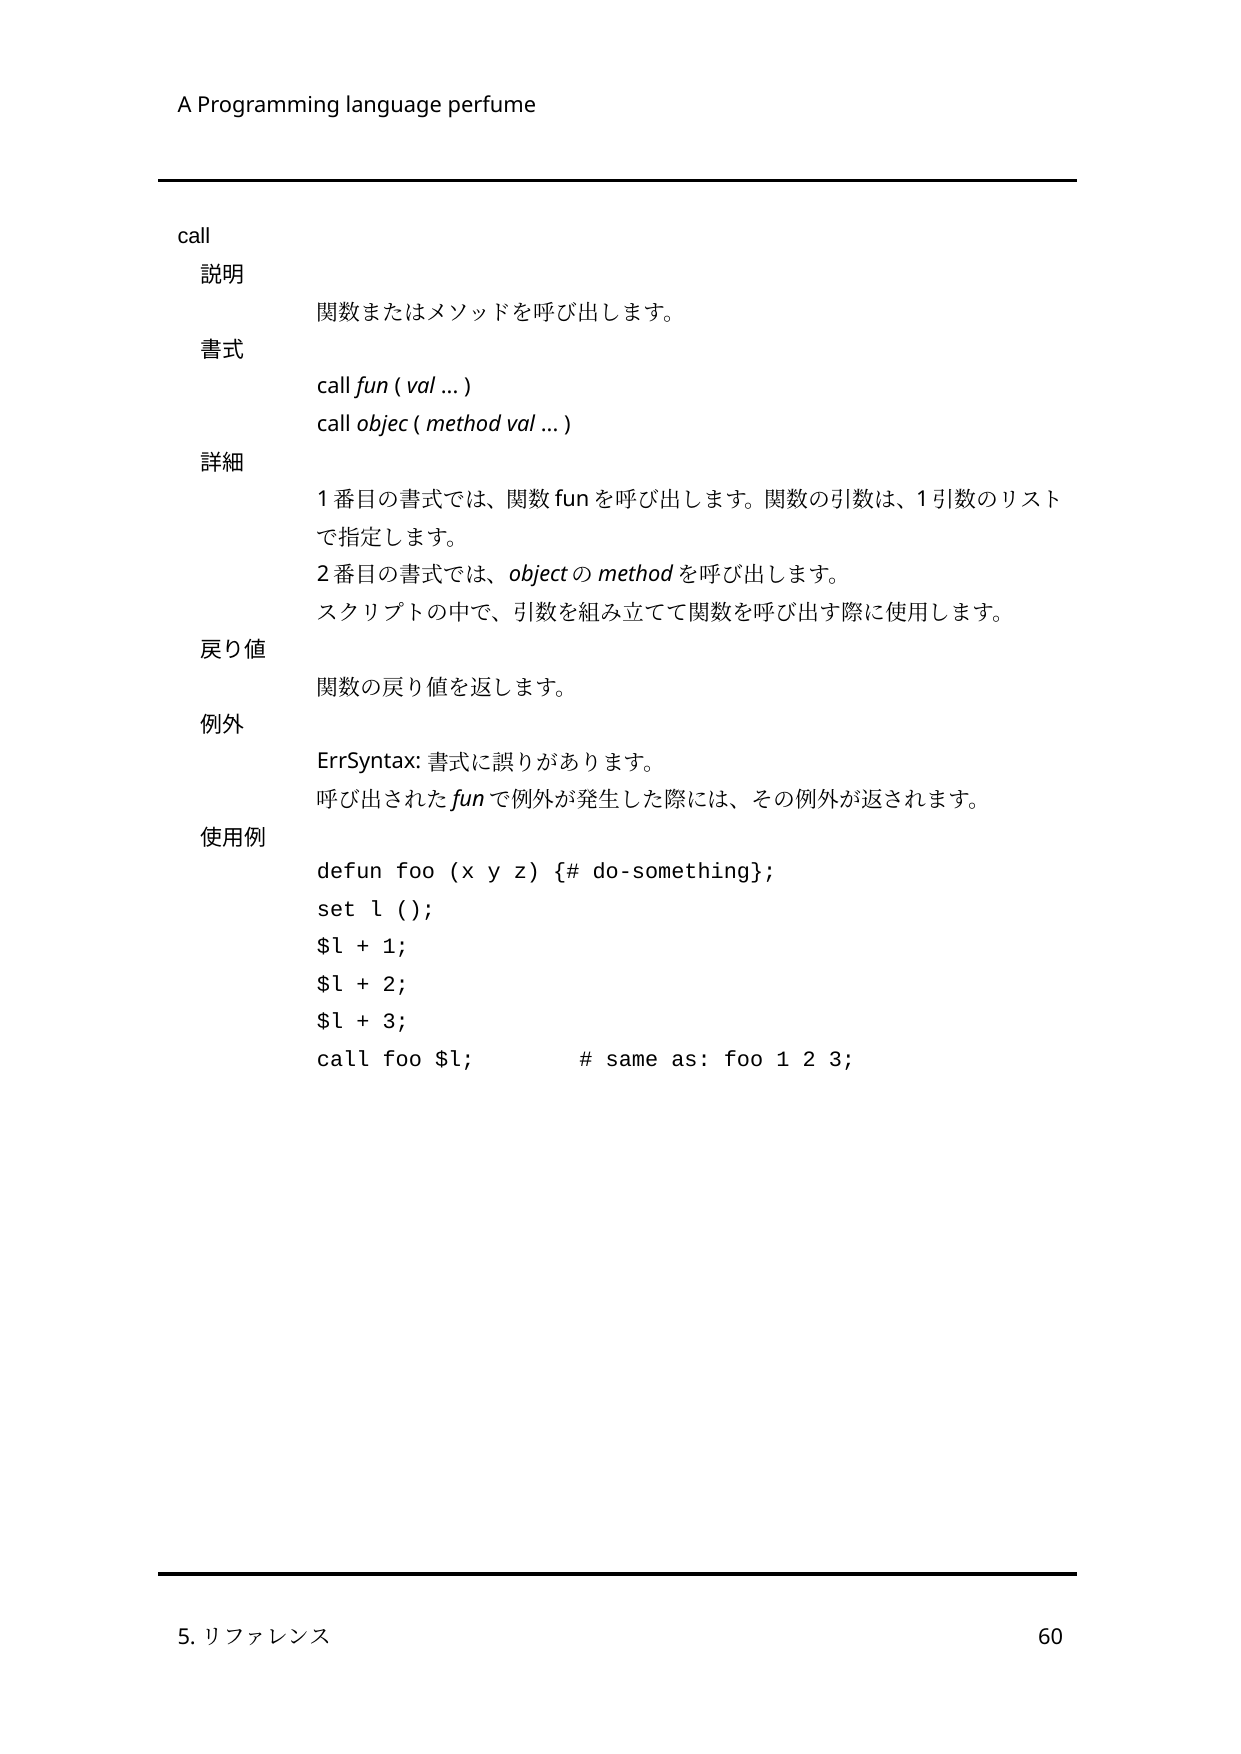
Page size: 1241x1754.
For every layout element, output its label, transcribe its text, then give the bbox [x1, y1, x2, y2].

table_header 関数またはメソッドを呼び出します。 [317, 254, 1063, 329]
table_cell 書式 [200, 329, 317, 442]
table_cell call fun ( val ... ) call objec ( method val ... ) [317, 329, 1063, 442]
table_cell ErrSyntax: 書式に誤りがあります。 呼び出されたfunで例外が発生した際には、その例外が返されます。 [317, 704, 1063, 817]
table_cell 例外 [200, 704, 317, 817]
table_cell 関数の戻り値を返します。 [317, 629, 1063, 704]
table_header 説明 [200, 254, 317, 329]
subtitle call [177, 217, 1063, 254]
table_cell 1番目の書式では、関数funを呼び出します。関数の引数は、1引数のリストで指定します。 2番目の書式では、objectのmethodを呼び出します。 スクリプトの中で、引数を組み立てて関数を呼び出す際に使用します。 [317, 442, 1063, 629]
table_cell 詳細 [200, 442, 317, 629]
table_cell defun foo (x y z) {# do-something}; set l (); $l + 1; $l + 2; $l + 3; call foo $l; # same as: foo 1 2 3; [317, 817, 1063, 1079]
table_cell 使用例 [200, 817, 317, 1079]
table_cell 戻り値 [200, 629, 317, 704]
